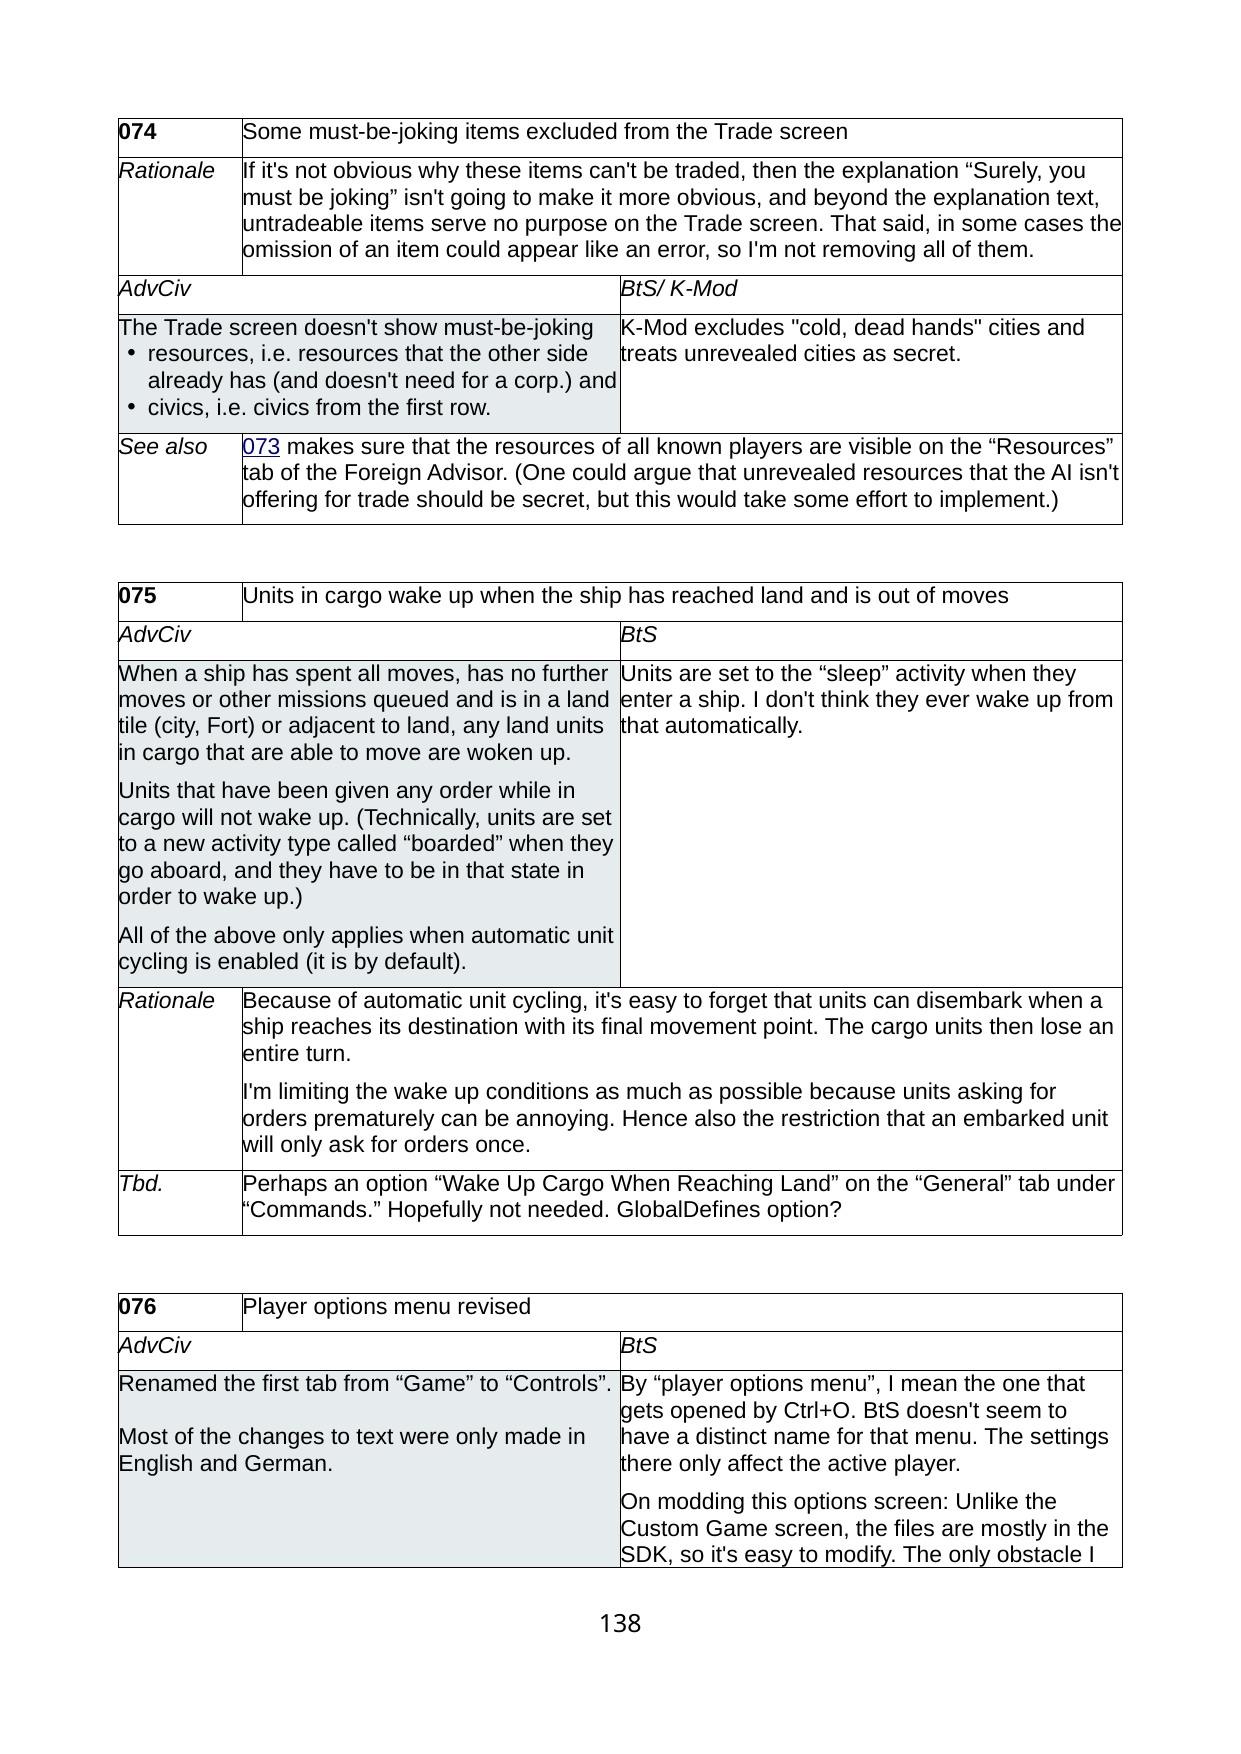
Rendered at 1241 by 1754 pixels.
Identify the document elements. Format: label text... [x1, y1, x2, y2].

table_cell Because of automatic unit cycling, it's easy to forget that units can disembark when a ship reaches its destination with its final movement point. The cargo units then lose an entire turn. I'm limiting the wake up conditions as much as possible because units asking for orders prematurely can be annoying. Hence also the restriction that an embarked unit will only ask for orders once. [243, 988, 1122, 1170]
table_cell Tbd. [119, 1171, 242, 1235]
table_cell See also [119, 434, 242, 524]
table_cell K-Mod excludes "cold, dead hands" cities and treats unrevealed cities as secret. [621, 315, 1122, 433]
table_cell By “player options menu”, I mean the one that gets opened by Ctrl+O. BtS doesn't seem to have a distinct name for that menu. The settings there only affect the active player. On modding this options screen: Unlike the Custom Game screen, the files are mostly in the SDK, so it's easy to modify. The only obstacle I [621, 1371, 1122, 1567]
table_header 074 [119, 119, 242, 157]
table_cell 073 makes sure that the resources of all known players are visible on the “Resources” tab of the Foreign Advisor. (One could argue that unrevealed resources that the AI isn't offering for trade should be secret, but this would take some effort to implement.) [243, 434, 1122, 524]
table_cell When a ship has spent all moves, has no further moves or other missions queued and is in a land tile (city, Fort) or adjacent to land, any land units in cargo that are able to move are woken up. Units that have been given any order while in cargo will not wake up. (Technically, units are set to a new activity type called “boarded” when they go aboard, and they have to be in that state in order to wake up.) All of the above only applies when automatic unit cycling is enabled (it is by default). [119, 661, 620, 987]
table_cell AdvCiv [119, 622, 620, 659]
table_cell BtS [621, 1332, 1122, 1370]
table_cell The Trade screen doesn't show must-be-joking resources, i.e. resources that the other side already has (and doesn't need for a corp.) and civics, i.e. civics from the first row. [119, 315, 620, 433]
table_cell Perhaps an option “Wake Up Cargo When Reaching Land” on the “General” tab under “Commands.” Hopefully not needed. GlobalDefines option? [243, 1171, 1122, 1235]
table_cell Rationale [119, 988, 242, 1170]
table_cell BtS/ K-Mod [621, 276, 1122, 314]
table_cell AdvCiv [119, 1332, 620, 1370]
table_header Some must-be-joking items excluded from the Trade screen [243, 119, 1122, 157]
table_header Units in cargo wake up when the ship has reached land and is out of moves [243, 583, 1122, 621]
table_header 075 [119, 583, 242, 621]
table_header Player options menu revised [243, 1294, 1122, 1331]
table_header 076 [119, 1294, 242, 1331]
table_cell AdvCiv [119, 276, 620, 314]
table_cell BtS [621, 622, 1122, 659]
table_cell Renamed the first tab from “Game” to “Controls”. Most of the changes to text were only made in English and German. [119, 1371, 620, 1567]
table_cell Units are set to the “sleep” activity when they enter a ship. I don't think they ever wake up from that automatically. [621, 661, 1122, 987]
table_cell Rationale [119, 158, 242, 275]
table_cell If it's not obvious why these items can't be traded, then the explanation “Surely, you must be joking” isn't going to make it more obvious, and beyond the explanation text, untradeable items serve no purpose on the Trade screen. That said, in some cases the omission of an item could appear like an error, so I'm not removing all of them. [243, 158, 1122, 275]
